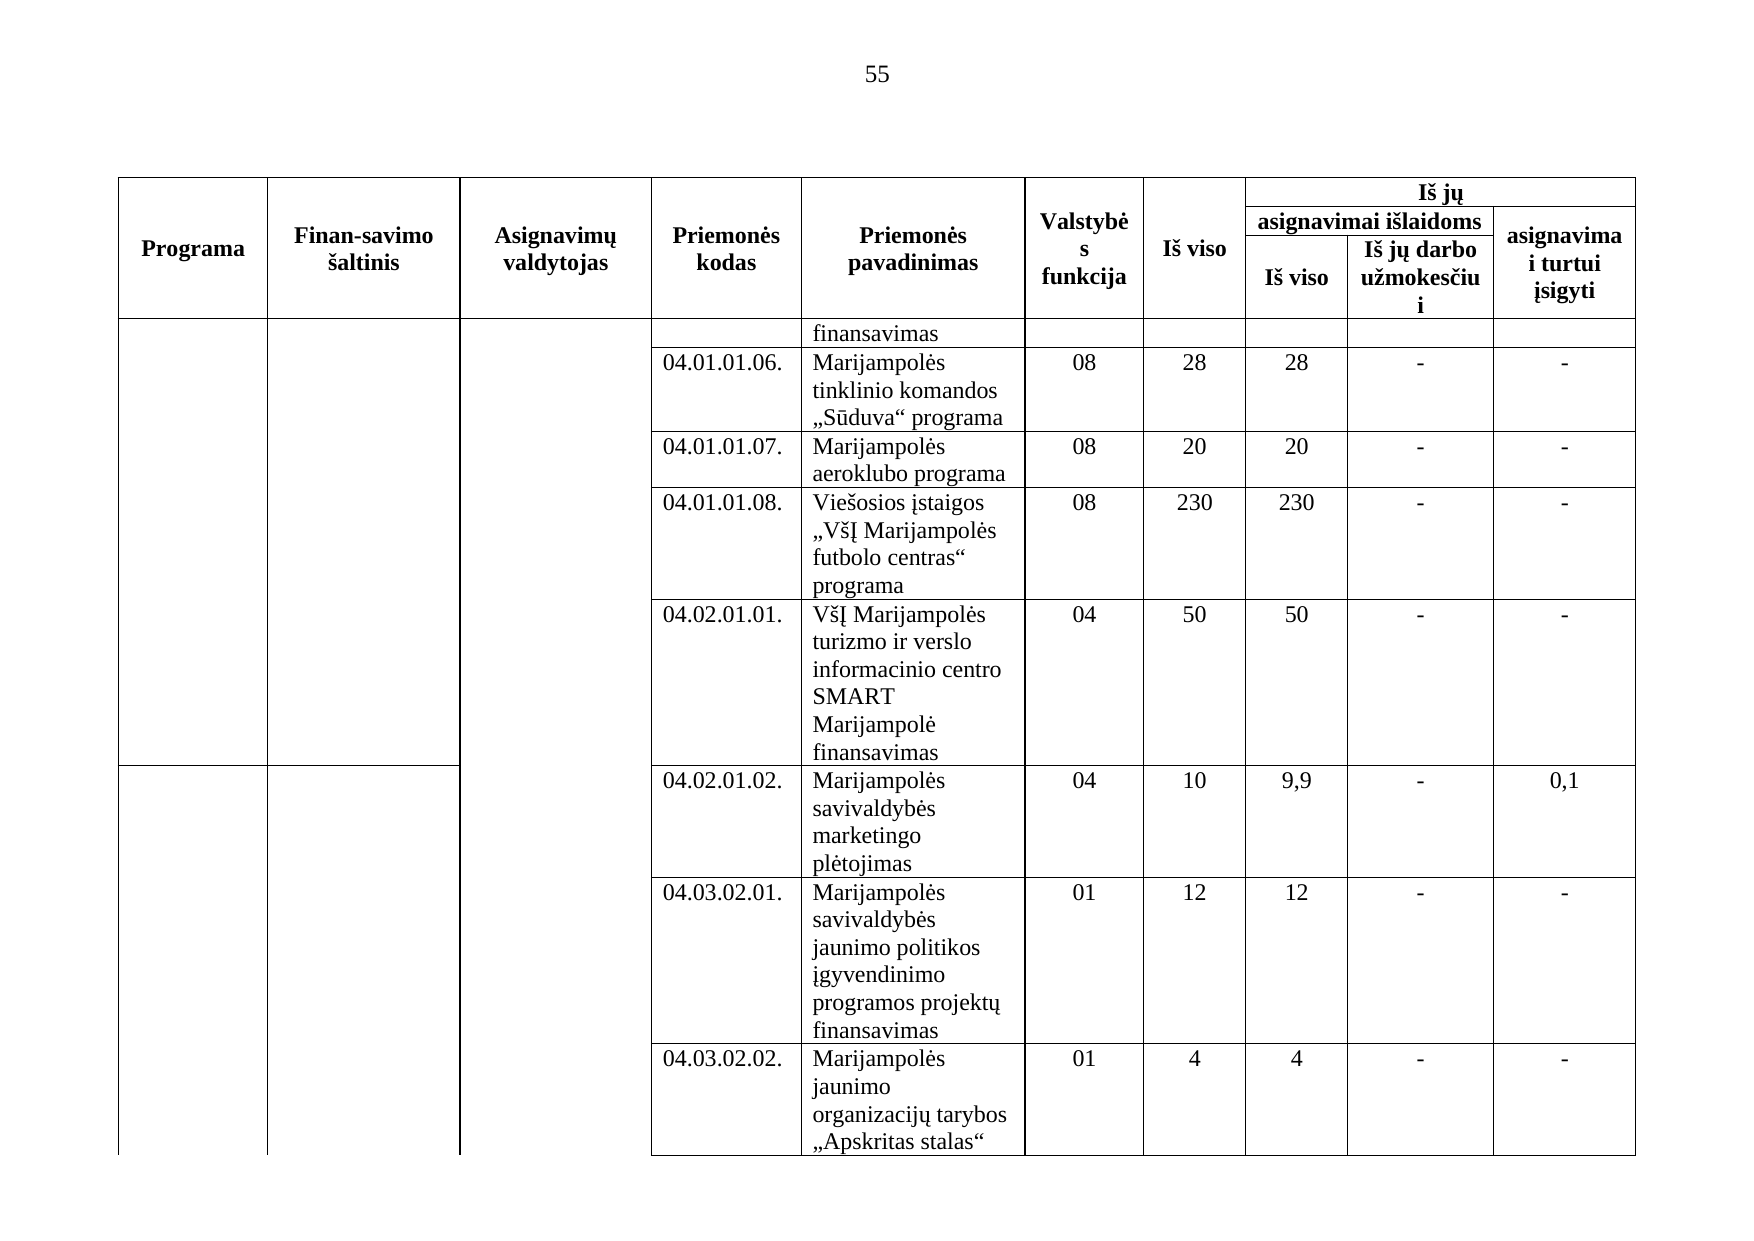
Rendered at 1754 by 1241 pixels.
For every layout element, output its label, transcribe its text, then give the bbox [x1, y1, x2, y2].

table_cell - [1348, 348, 1493, 431]
table_cell 4 [1246, 1044, 1347, 1155]
table_cell - [1494, 1044, 1635, 1155]
table_cell 04.02.01.02. [652, 766, 801, 877]
table_header Valstybės funkcija [1026, 178, 1143, 318]
table_cell 04.01.01.06. [652, 348, 801, 431]
table_cell 12 [1144, 878, 1245, 1043]
table_cell - [1348, 600, 1493, 765]
table_cell [652, 319, 801, 347]
table_header Programa [119, 178, 267, 318]
table_cell 04.01.01.07. [652, 432, 801, 487]
table_cell Iš jų darbo užmokesčiui [1348, 236, 1493, 318]
table_cell 08 [1026, 488, 1143, 598]
table_cell - [1494, 432, 1635, 487]
table_cell Iš viso [1246, 236, 1347, 318]
table_cell 50 [1144, 600, 1245, 765]
table_cell [119, 766, 267, 1155]
table_header Iš jų [1246, 178, 1635, 206]
table_cell [268, 766, 459, 1155]
table_cell [1144, 319, 1245, 347]
table_cell 04.02.01.01. [652, 600, 801, 765]
table_cell - [1494, 348, 1635, 431]
table_cell 50 [1246, 600, 1347, 765]
table_cell 9,9 [1246, 766, 1347, 877]
table_cell asignavimai išlaidoms [1246, 207, 1493, 234]
table_cell 20 [1246, 432, 1347, 487]
table_cell asignavimai turtui įsigyti [1494, 207, 1635, 318]
table_header Asignavimų valdytojas [461, 178, 651, 318]
table_cell 230 [1144, 488, 1245, 598]
table_cell 08 [1026, 348, 1143, 431]
table_cell 01 [1026, 878, 1143, 1043]
table_cell 12 [1246, 878, 1347, 1043]
table_cell VšĮ Marijampolės turizmo ir verslo informacinio centro SMART Marijampolė finansavimas [802, 600, 1024, 765]
table_header Iš viso [1144, 178, 1245, 318]
table_cell 28 [1144, 348, 1245, 431]
table_cell [1026, 319, 1143, 347]
table_cell [1246, 319, 1347, 347]
table_cell [461, 319, 651, 1155]
table_cell 4 [1144, 1044, 1245, 1155]
table_cell Marijampolės aeroklubo programa [802, 432, 1024, 487]
table_cell - [1348, 1044, 1493, 1155]
table_cell 0,1 [1494, 766, 1635, 877]
table_cell [268, 319, 459, 765]
table_cell 04 [1026, 766, 1143, 877]
table_cell Marijampolės jaunimo organizacijų tarybos „Apskritas stalas“ [802, 1044, 1024, 1155]
table_cell 230 [1246, 488, 1347, 598]
table_cell Marijampolės tinklinio komandos „Sūduva“ programa [802, 348, 1024, 431]
table_cell - [1348, 432, 1493, 487]
table_header Priemonės kodas [652, 178, 801, 318]
table_cell Marijampolės savivaldybės jaunimo politikos įgyvendinimo programos projektų finansavimas [802, 878, 1024, 1043]
table_cell - [1494, 488, 1635, 598]
table_cell - [1348, 766, 1493, 877]
table_cell Marijampolės savivaldybės marketingo plėtojimas [802, 766, 1024, 877]
table_cell 08 [1026, 432, 1143, 487]
table_cell 20 [1144, 432, 1245, 487]
table_cell - [1348, 319, 1493, 347]
table_cell - [1494, 600, 1635, 765]
table_header Finan-savimo šaltinis [268, 178, 459, 318]
table_cell - [1494, 319, 1635, 347]
table_cell - [1494, 878, 1635, 1043]
table_cell 01 [1026, 1044, 1143, 1155]
table_cell finansavimas [802, 319, 1024, 347]
table_cell [119, 319, 267, 765]
table_cell - [1348, 878, 1493, 1043]
table_cell 04.03.02.01. [652, 878, 801, 1043]
table_cell 04.03.02.02. [652, 1044, 801, 1155]
table_cell 10 [1144, 766, 1245, 877]
table_cell Viešosios įstaigos „VšĮ Marijampolės futbolo centras“ programa [802, 488, 1024, 598]
table_cell - [1348, 488, 1493, 598]
table_cell 04.01.01.08. [652, 488, 801, 598]
table_cell 04 [1026, 600, 1143, 765]
table_cell 28 [1246, 348, 1347, 431]
table_header Priemonės pavadinimas [802, 178, 1024, 318]
